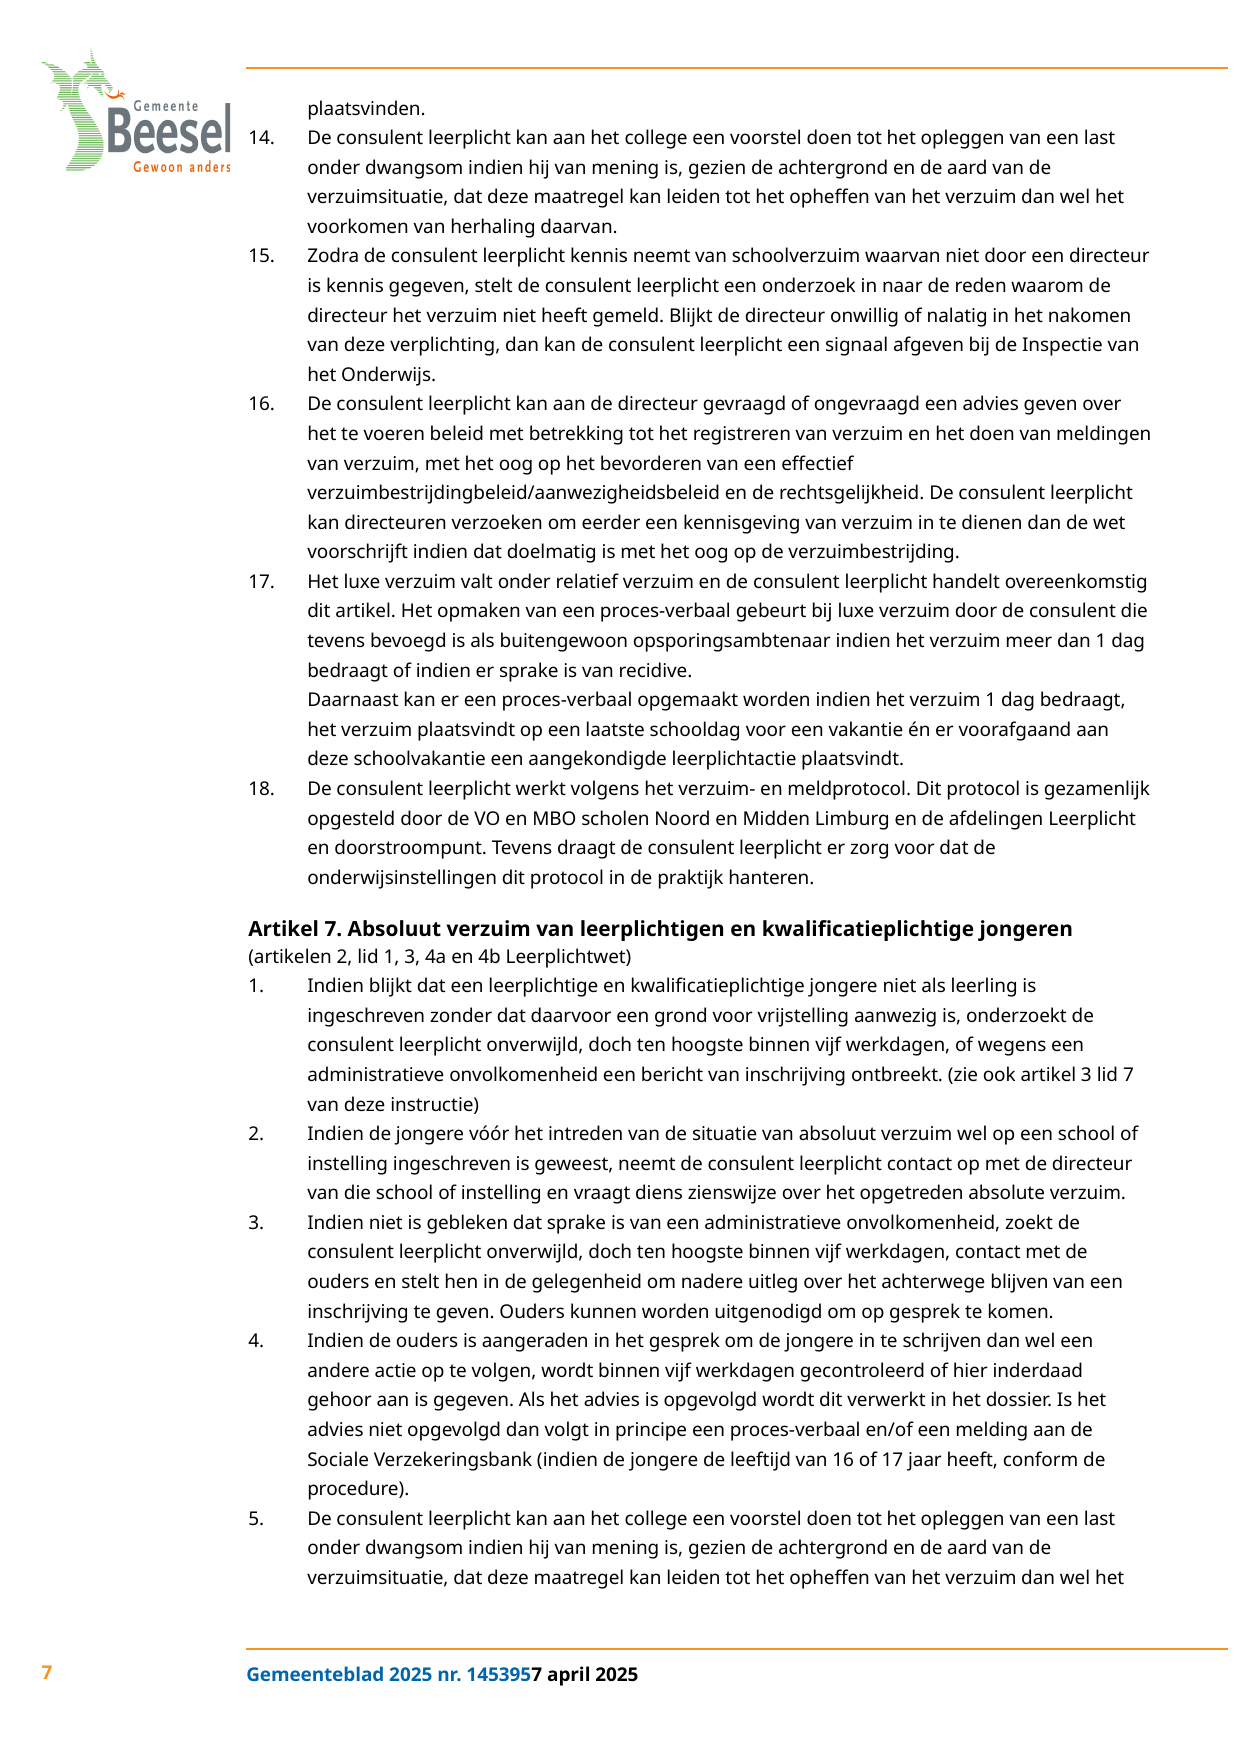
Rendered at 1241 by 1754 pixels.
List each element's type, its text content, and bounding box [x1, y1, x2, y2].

list Daarnaast kan er een proces-verbaal opgemaakt worden indien het verzuim 1 dag bedraagt, het verzuim plaatsvindt op een laatste schooldag voor een vakantie én er voorafgaand aan deze schoolvakantie een aangekondigde leerplichtactie plaatsvindt. [248, 686, 1152, 771]
list Indien blijkt dat een leerplichtige en kwalificatieplichtige jongere niet als leerling is ingeschreven zonder dat daarvoor een grond voor vrijstelling aanwezig is, onderzoekt de consulent leerplicht onverwijld, doch ten hoogste binnen vijf werkdagen, of wegens een administratieve onvolkomenheid een bericht van inschrijving ontbreekt. (zie ook artikel 3 lid 7 van deze instructie) [248, 972, 1152, 1116]
list Indien niet is gebleken dat sprake is van een administratieve onvolkomenheid, zoekt de consulent leerplicht onverwijld, doch ten hoogste binnen vijf werkdagen, contact met de ouders en stelt hen in de gelegenheid om nadere uitleg over het achterwege blijven van een inschrijving te geven. Ouders kunnen worden uitgenodigd om op gesprek te komen. [248, 1209, 1152, 1323]
text Artikel 7. Absoluut verzuim van leerplichtigen en kwalificatieplichtige jongeren [248, 914, 1152, 943]
text (artikelen 2, lid 1, 3, 4a en 4b Leerplichtwet) [248, 943, 1152, 968]
list De consulent leerplicht kan aan het college een voorstel doen tot het opleggen van een last onder dwangsom indien hij van mening is, gezien de achtergrond en de aard van de verzuimsituatie, dat deze maatregel kan leiden tot het opheffen van het verzuim dan wel het [248, 1505, 1152, 1590]
list Het luxe verzuim valt onder relatief verzuim en de consulent leerplicht handelt overeenkomstig dit artikel. Het opmaken van een proces-verbaal gebeurt bij luxe verzuim door de consulent die tevens bevoegd is als buitengewoon opsporingsambtenaar indien het verzuim meer dan 1 dag bedraagt of indien er sprake is van recidive. [248, 568, 1152, 683]
picture [41, 47, 231, 172]
list De consulent leerplicht werkt volgens het verzuim- en meldprotocol. Dit protocol is gezamenlijk opgesteld door de VO en MBO scholen Noord en Midden Limburg en de afdelingen Leerplicht en doorstroompunt. Tevens draagt de consulent leerplicht er zorg voor dat de onderwijsinstellingen dit protocol in de praktijk hanteren. [248, 775, 1152, 890]
list plaatsvinden. [248, 95, 1152, 121]
list De consulent leerplicht kan aan het college een voorstel doen tot het opleggen van een last onder dwangsom indien hij van mening is, gezien de achtergrond en de aard van de verzuimsituatie, dat deze maatregel kan leiden tot het opheffen van het verzuim dan wel het voorkomen van herhaling daarvan. [248, 124, 1152, 239]
list Indien de ouders is aangeraden in het gesprek om de jongere in te schrijven dan wel een andere actie op te volgen, wordt binnen vijf werkdagen gecontroleerd of hier inderdaad gehoor aan is gegeven. Als het advies is opgevolgd wordt dit verwerkt in het dossier. Is het advies niet opgevolgd dan volgt in principe een proces-verbaal en/of een melding aan de Sociale Verzekeringsbank (indien de jongere de leeftijd van 16 of 17 jaar heeft, conform de procedure). [248, 1327, 1152, 1501]
list Zodra de consulent leerplicht kennis neemt van schoolverzuim waarvan niet door een directeur is kennis gegeven, stelt de consulent leerplicht een onderzoek in naar de reden waarom de directeur het verzuim niet heeft gemeld. Blijkt de directeur onwillig of nalatig in het nakomen van deze verplichting, dan kan de consulent leerplicht een signaal afgeven bij de Inspectie van het Onderwijs. [248, 243, 1152, 387]
list De consulent leerplicht kan aan de directeur gevraagd of ongevraagd een advies geven over het te voeren beleid met betrekking tot het registreren van verzuim en het doen van meldingen van verzuim, met het oog op het bevorderen van een effectief verzuimbestrijdingbeleid/aanwezigheidsbeleid en de rechtsgelijkheid. De consulent leerplicht kan directeuren verzoeken om eerder een kennisgeving van verzuim in te dienen dan de wet voorschrijft indien dat doelmatig is met het oog op de verzuimbestrijding. [248, 391, 1152, 564]
list Indien de jongere vóór het intreden van de situatie van absoluut verzuim wel op een school of instelling ingeschreven is geweest, neemt de consulent leerplicht contact op met de directeur van die school of instelling en vraagt diens zienswijze over het opgetreden absolute verzuim. [248, 1120, 1152, 1205]
